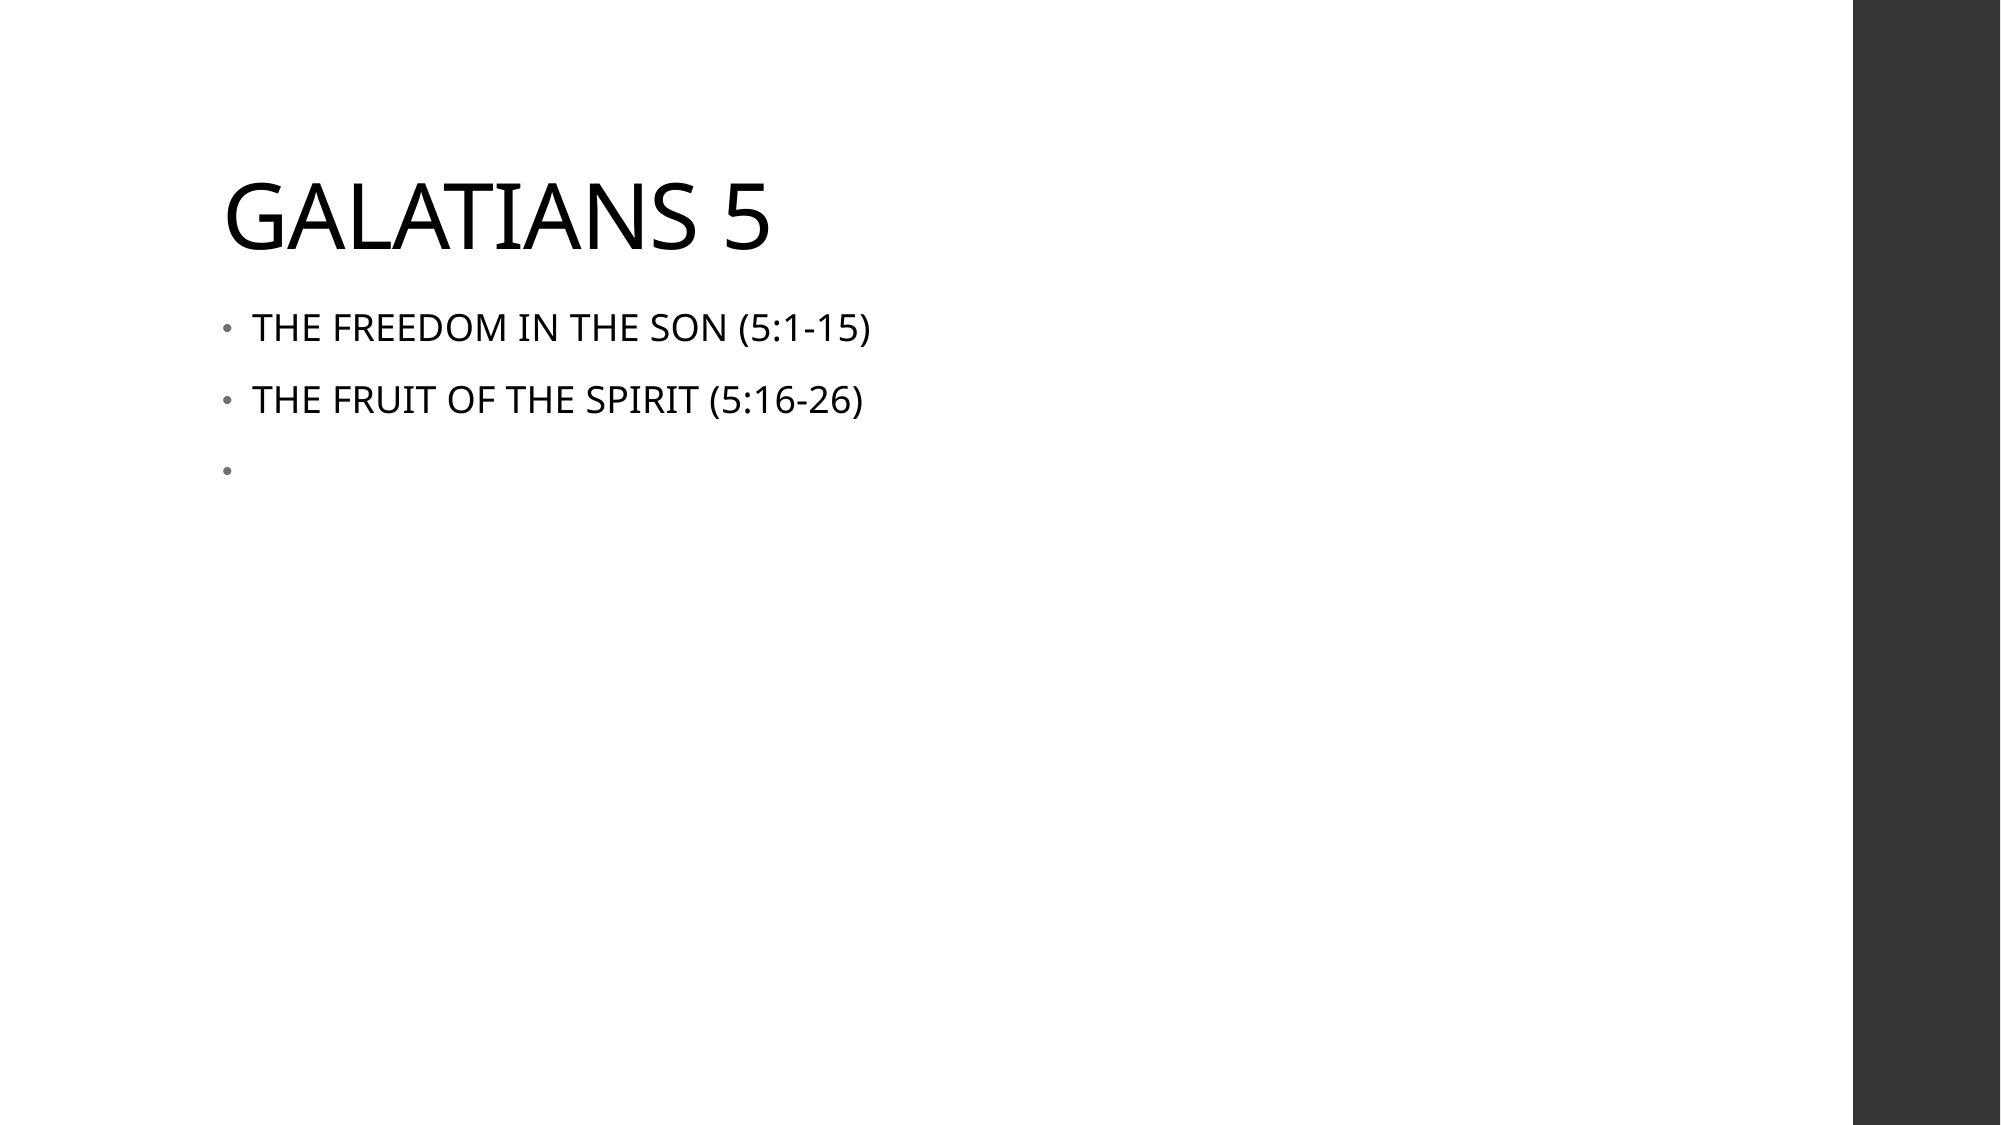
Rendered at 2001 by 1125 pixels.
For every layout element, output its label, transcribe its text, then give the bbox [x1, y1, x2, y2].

list THE FREEDOM IN THE SON (5:1-15) THE FRUIT OF THE SPIRIT (5:16-26) [206, 299, 1617, 1014]
title GALATIANS 5 [206, 60, 1797, 278]
